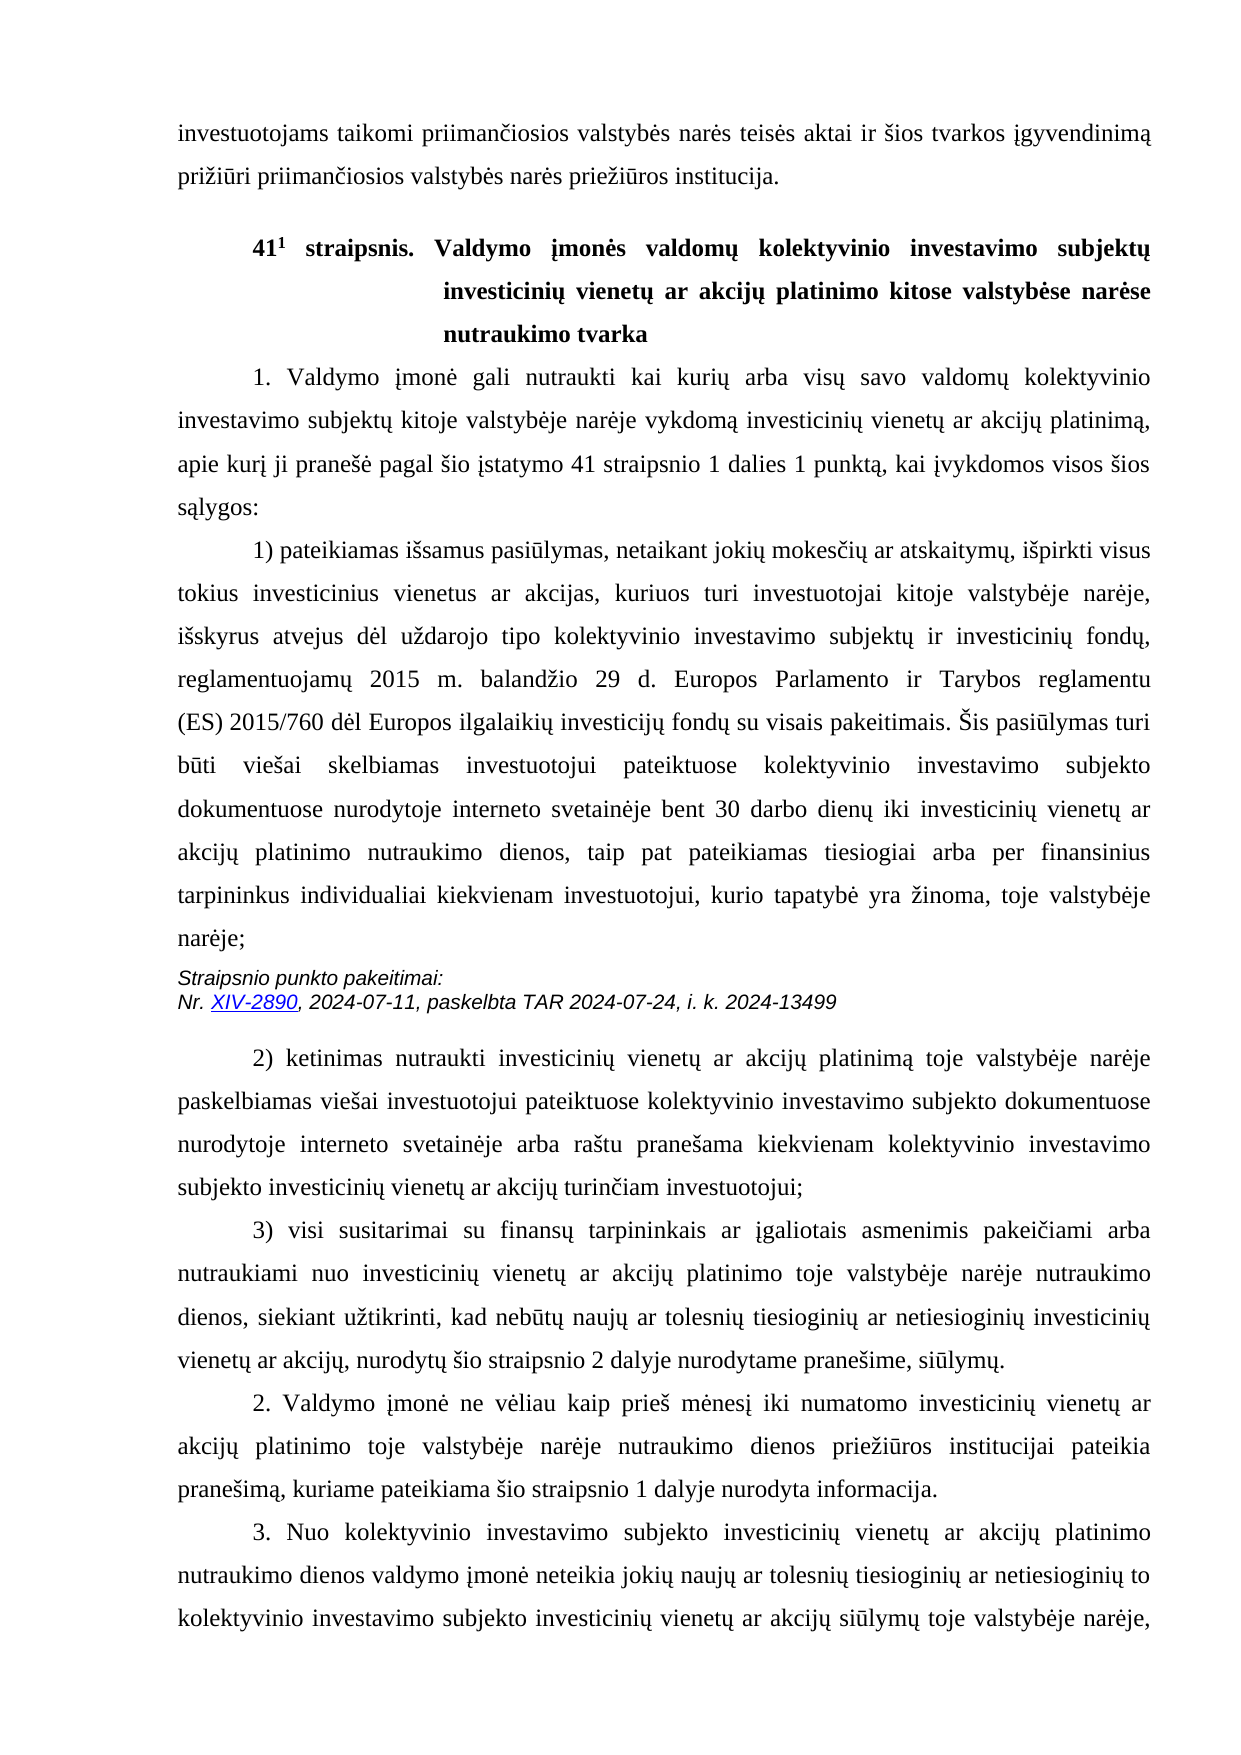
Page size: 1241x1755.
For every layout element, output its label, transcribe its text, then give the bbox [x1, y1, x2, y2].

text 2) ketinimas nutraukti investicinių vienetų ar akcijų platinimą toje valstybėje narėje paskelbiamas viešai investuotojui pateiktuose kolektyvinio investavimo subjekto dokumentuose nurodytoje interneto svetainėje arba raštu pranešama kiekvienam kolektyvinio investavimo subjekto investicinių vienetų ar akcijų turinčiam investuotojui; [177, 1043, 1152, 1201]
text 1. Valdymo įmonė gali nutraukti kai kurių arba visų savo valdomų kolektyvinio investavimo subjektų kitoje valstybėje narėje vykdomą investicinių vienetų ar akcijų platinimą, apie kurį ji pranešė pagal šio įstatymo 41 straipsnio 1 dalies 1 punktą, kai įvykdomos visos šios sąlygos: [177, 362, 1152, 521]
text 1) pateikiamas išsamus pasiūlymas, netaikant jokių mokesčių ar atskaitymų, išpirkti visus tokius investicinius vienetus ar akcijas, kuriuos turi investuotojai kitoje valstybėje narėje, išskyrus atvejus dėl uždarojo tipo kolektyvinio investavimo subjektų ir investicinių fondų, reglamentuojamų 2015 m. balandžio 29 d. Europos Parlamento ir Tarybos reglamentu (ES) 2015/760 dėl Europos ilgalaikių investicijų fondų su visais pakeitimais. Šis pasiūlymas turi būti viešai skelbiamas investuotojui pateiktuose kolektyvinio investavimo subjekto dokumentuose nurodytoje interneto svetainėje bent 30 darbo dienų iki investicinių vienetų ar akcijų platinimo nutraukimo dienos, taip pat pateikiamas tiesiogiai arba per finansinius tarpininkus individualiai kiekvienam investuotojui, kurio tapatybė yra žinoma, toje valstybėje narėje; [177, 535, 1152, 952]
text Straipsnio punkto pakeitimai: [177, 966, 1152, 990]
text 411 straipsnis. Valdymo įmonės valdomų kolektyvinio investavimo subjektų investicinių vienetų ar akcijų platinimo kitose valstybėse narėse nutraukimo tvarka [252, 233, 1152, 348]
text 3) visi susitarimai su finansų tarpininkais ar įgaliotais asmenimis pakeičiami arba nutraukiami nuo investicinių vienetų ar akcijų platinimo toje valstybėje narėje nutraukimo dienos, siekiant užtikrinti, kad nebūtų naujų ar tolesnių tiesioginių ar netiesioginių investicinių vienetų ar akcijų, nurodytų šio straipsnio 2 dalyje nurodytame pranešime, siūlymų. [177, 1215, 1152, 1373]
text 3. Nuo kolektyvinio investavimo subjekto investicinių vienetų ar akcijų platinimo nutraukimo dienos valdymo įmonė neteikia jokių naujų ar tolesnių tiesioginių ar netiesioginių to kolektyvinio investavimo subjekto investicinių vienetų ar akcijų siūlymų toje valstybėje narėje, [177, 1517, 1152, 1632]
text 2. Valdymo įmonė ne vėliau kaip prieš mėnesį iki numatomo investicinių vienetų ar akcijų platinimo toje valstybėje narėje nutraukimo dienos priežiūros institucijai pateikia pranešimą, kuriame pateikiama šio straipsnio 1 dalyje nurodyta informacija. [177, 1388, 1152, 1503]
text Nr. XIV-2890, 2024-07-11, paskelbta TAR 2024-07-24, i. k. 2024-13499 [177, 990, 1152, 1014]
text investuotojams taikomi priimančiosios valstybės narės teisės aktai ir šios tvarkos įgyvendinimą prižiūri priimančiosios valstybės narės priežiūros institucija. [177, 118, 1152, 190]
